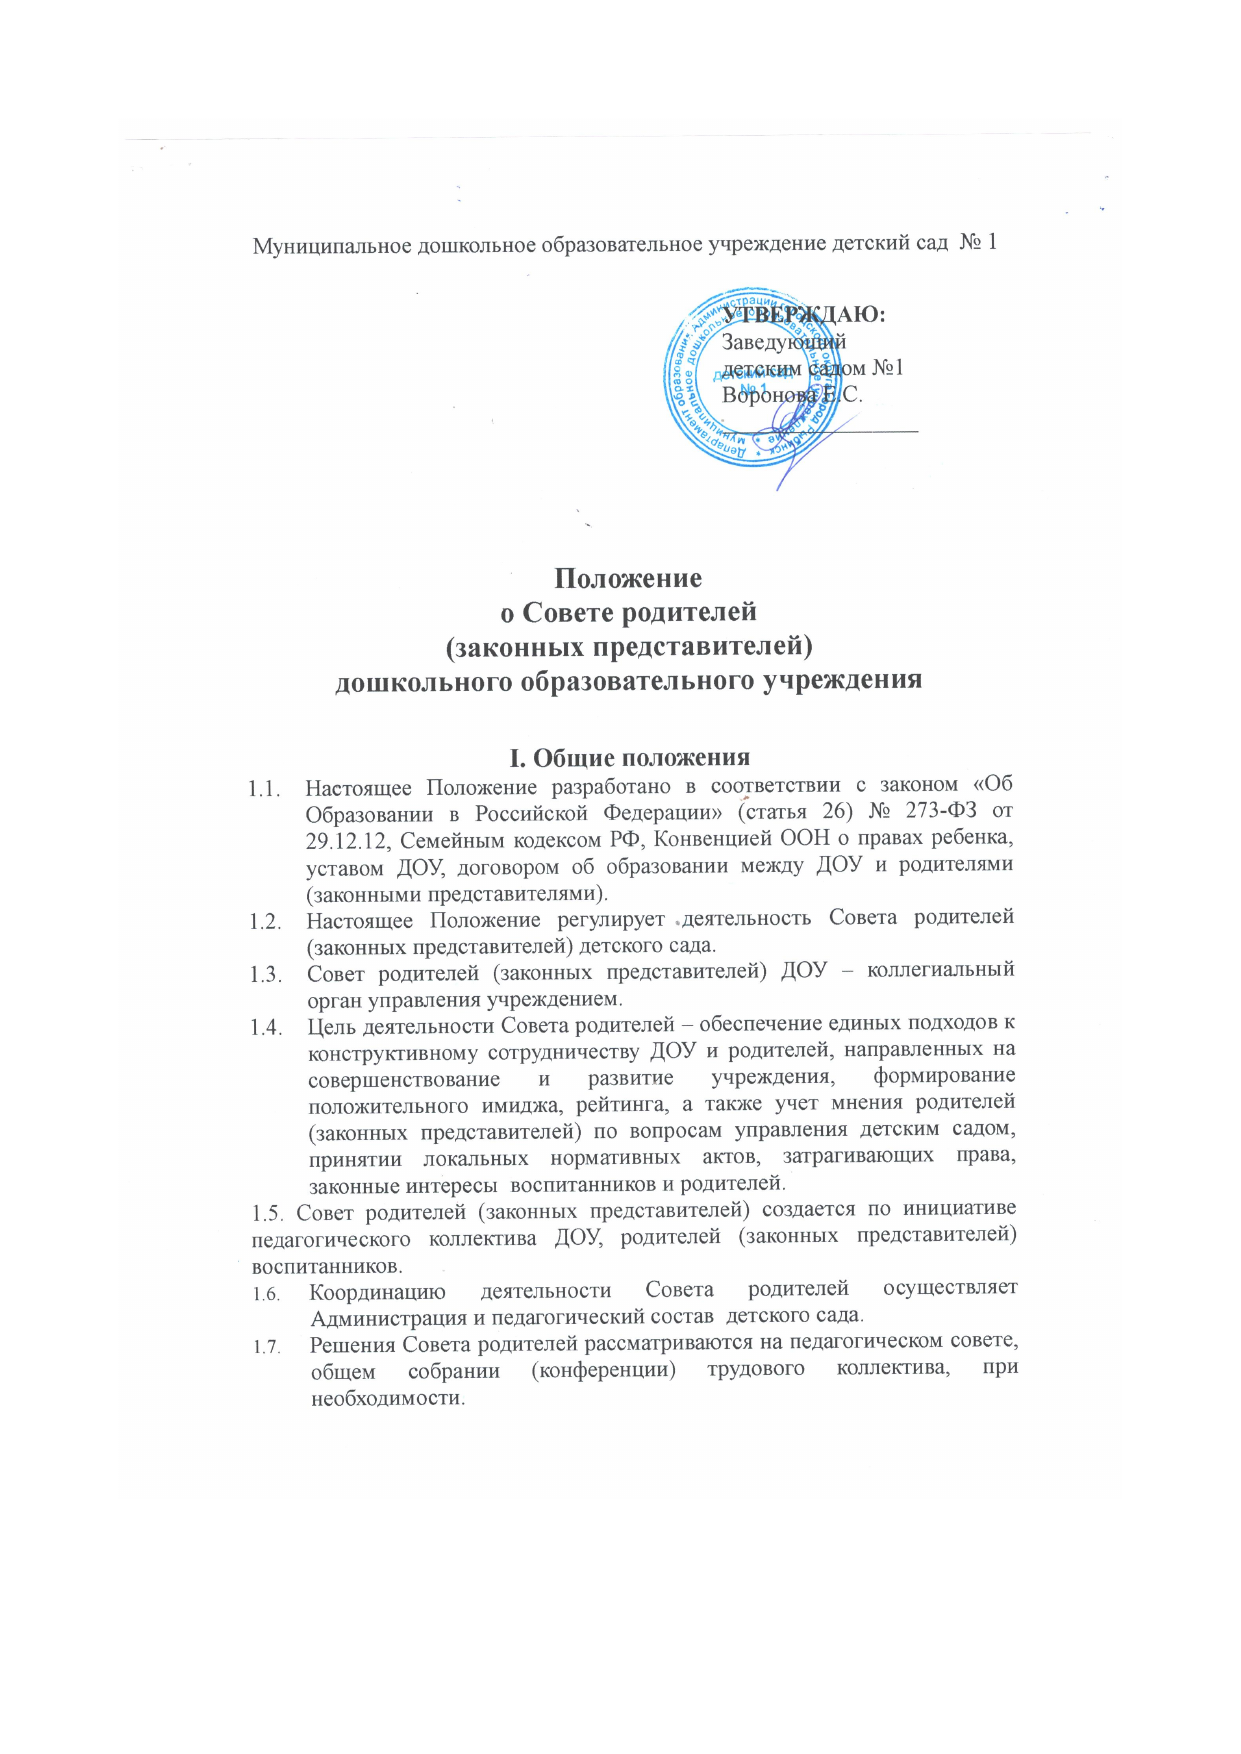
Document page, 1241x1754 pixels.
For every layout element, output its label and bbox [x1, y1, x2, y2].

picture [118, 118, 1122, 1499]
